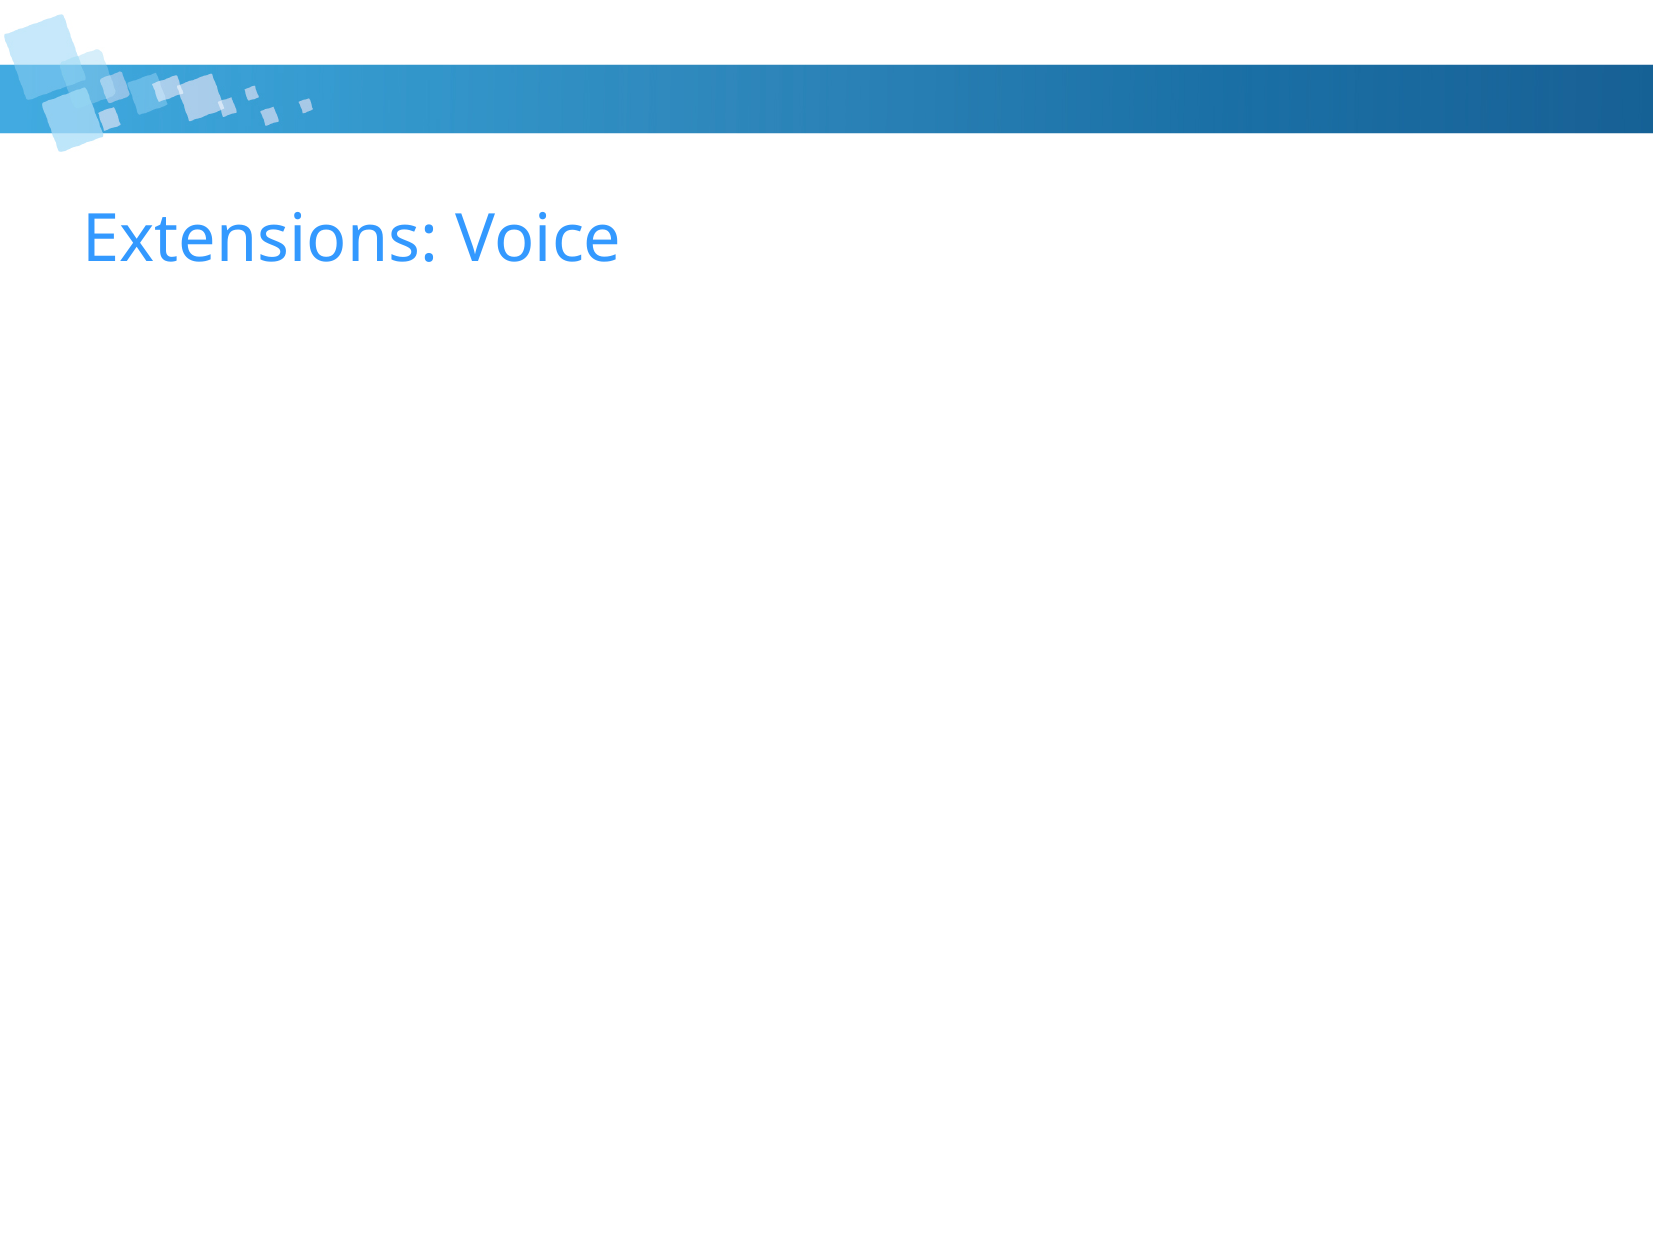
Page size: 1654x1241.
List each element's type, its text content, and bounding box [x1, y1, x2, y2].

title Extensions: Voice [82, 132, 1571, 340]
picture [0, 0, 1653, 1238]
